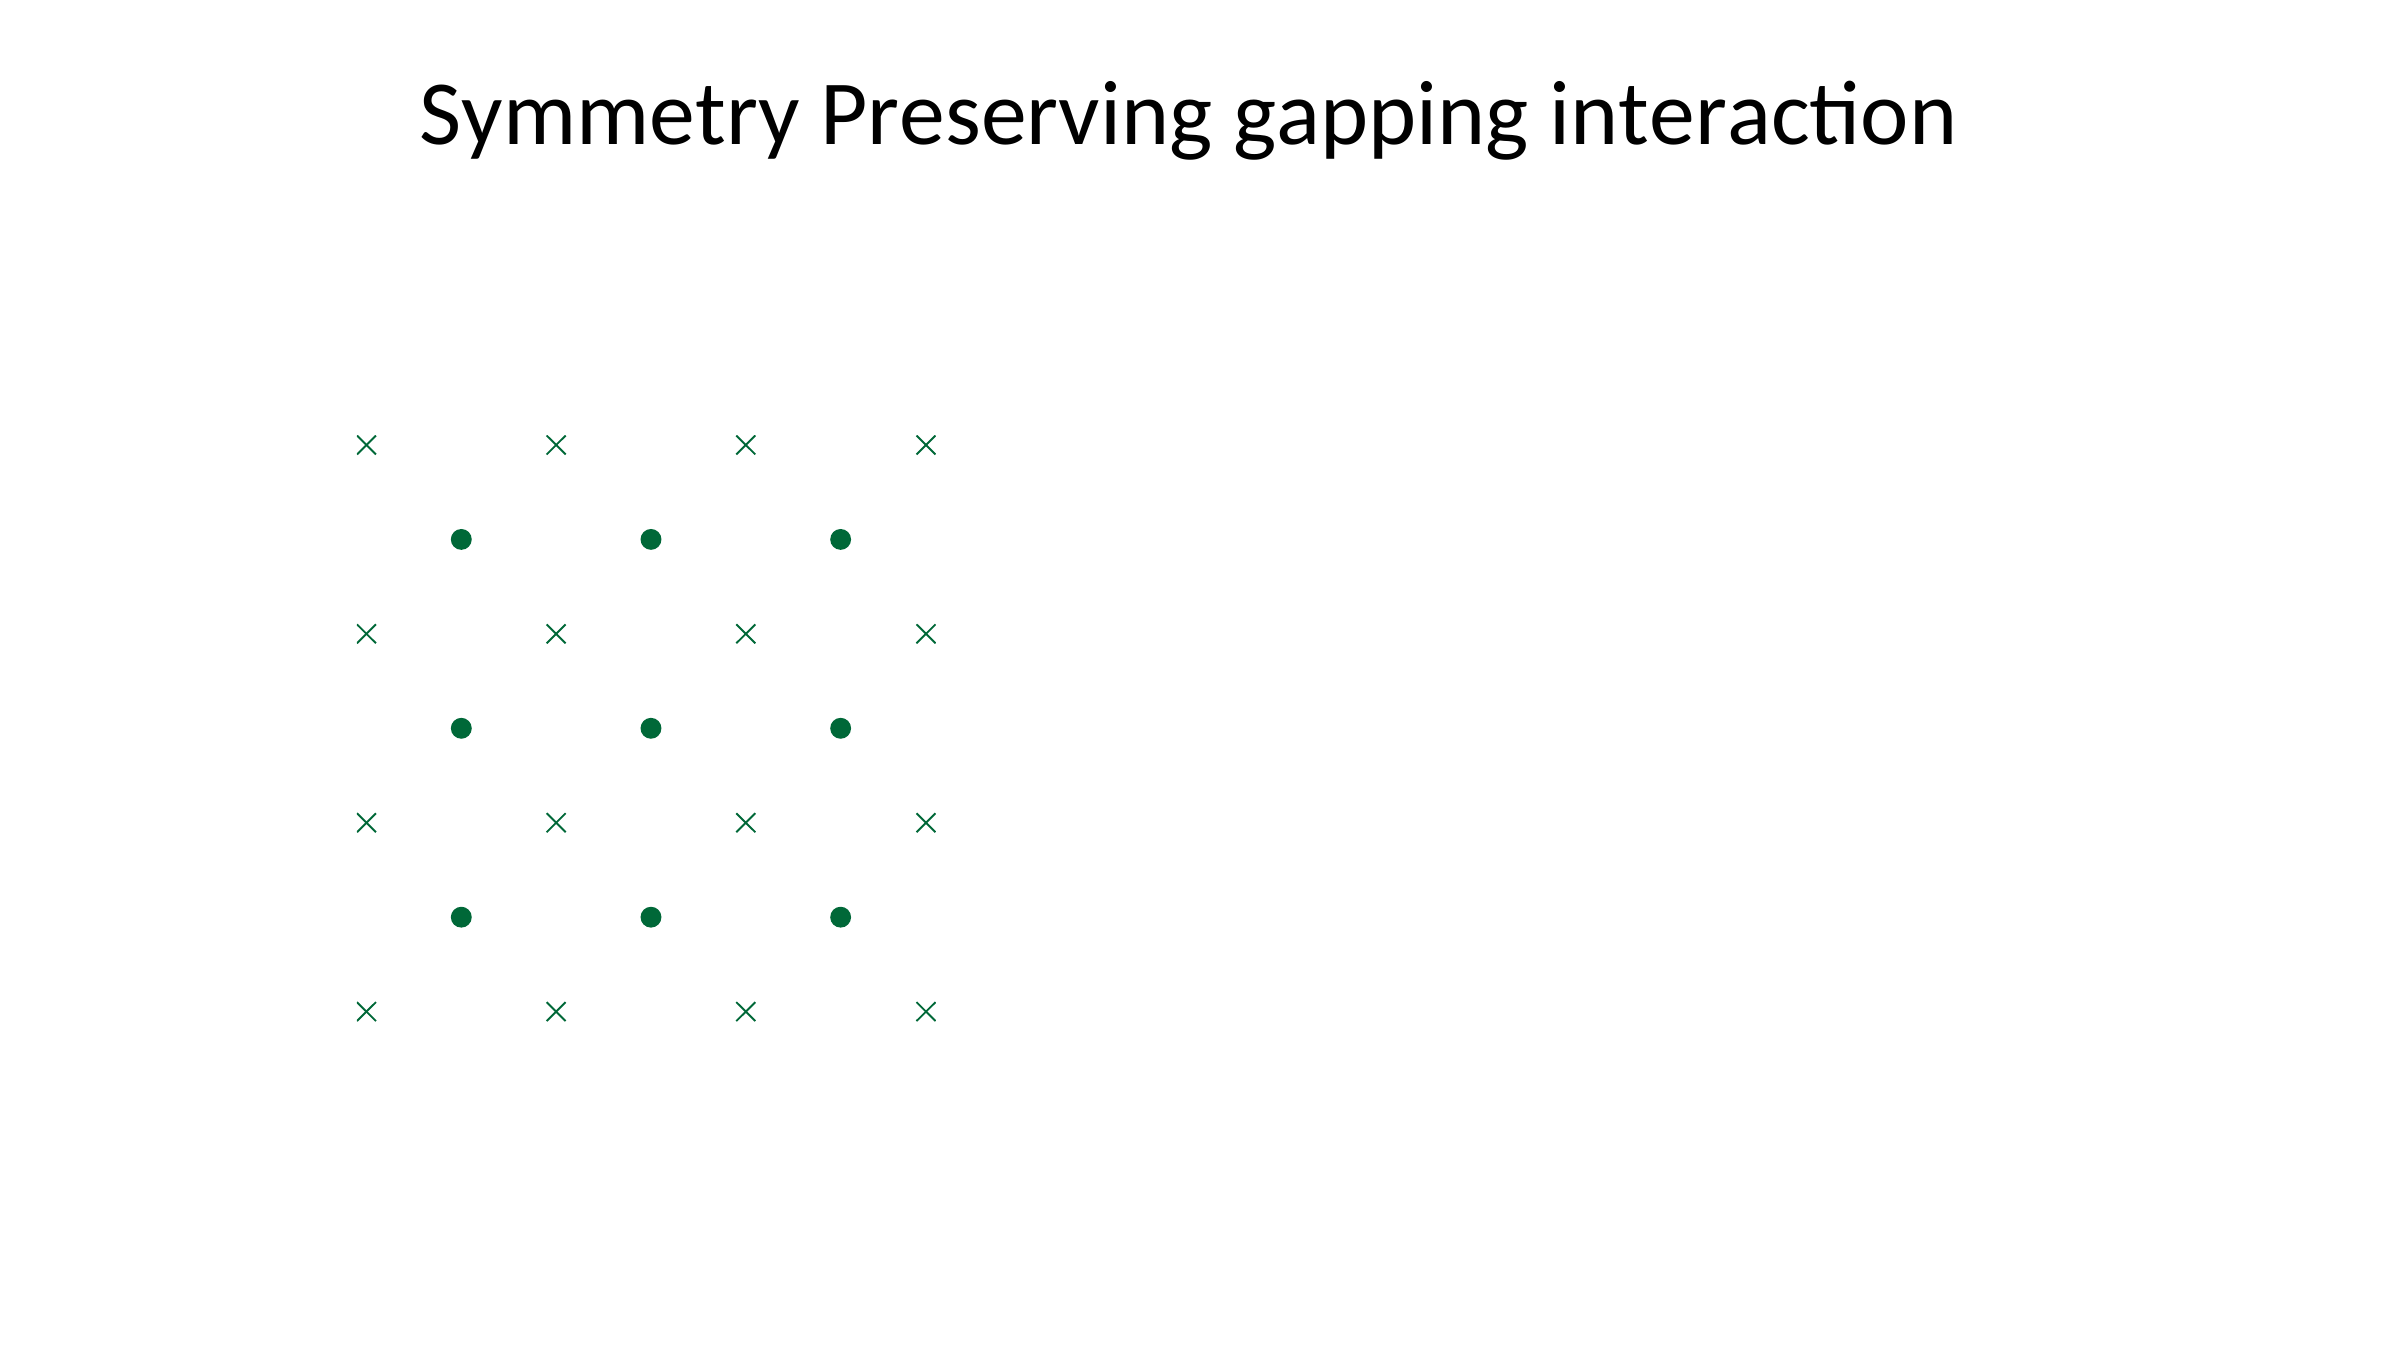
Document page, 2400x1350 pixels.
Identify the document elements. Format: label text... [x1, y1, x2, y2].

text_box Symmetry Preserving gapping interaction [405, 45, 2011, 280]
picture [356, 435, 936, 1022]
